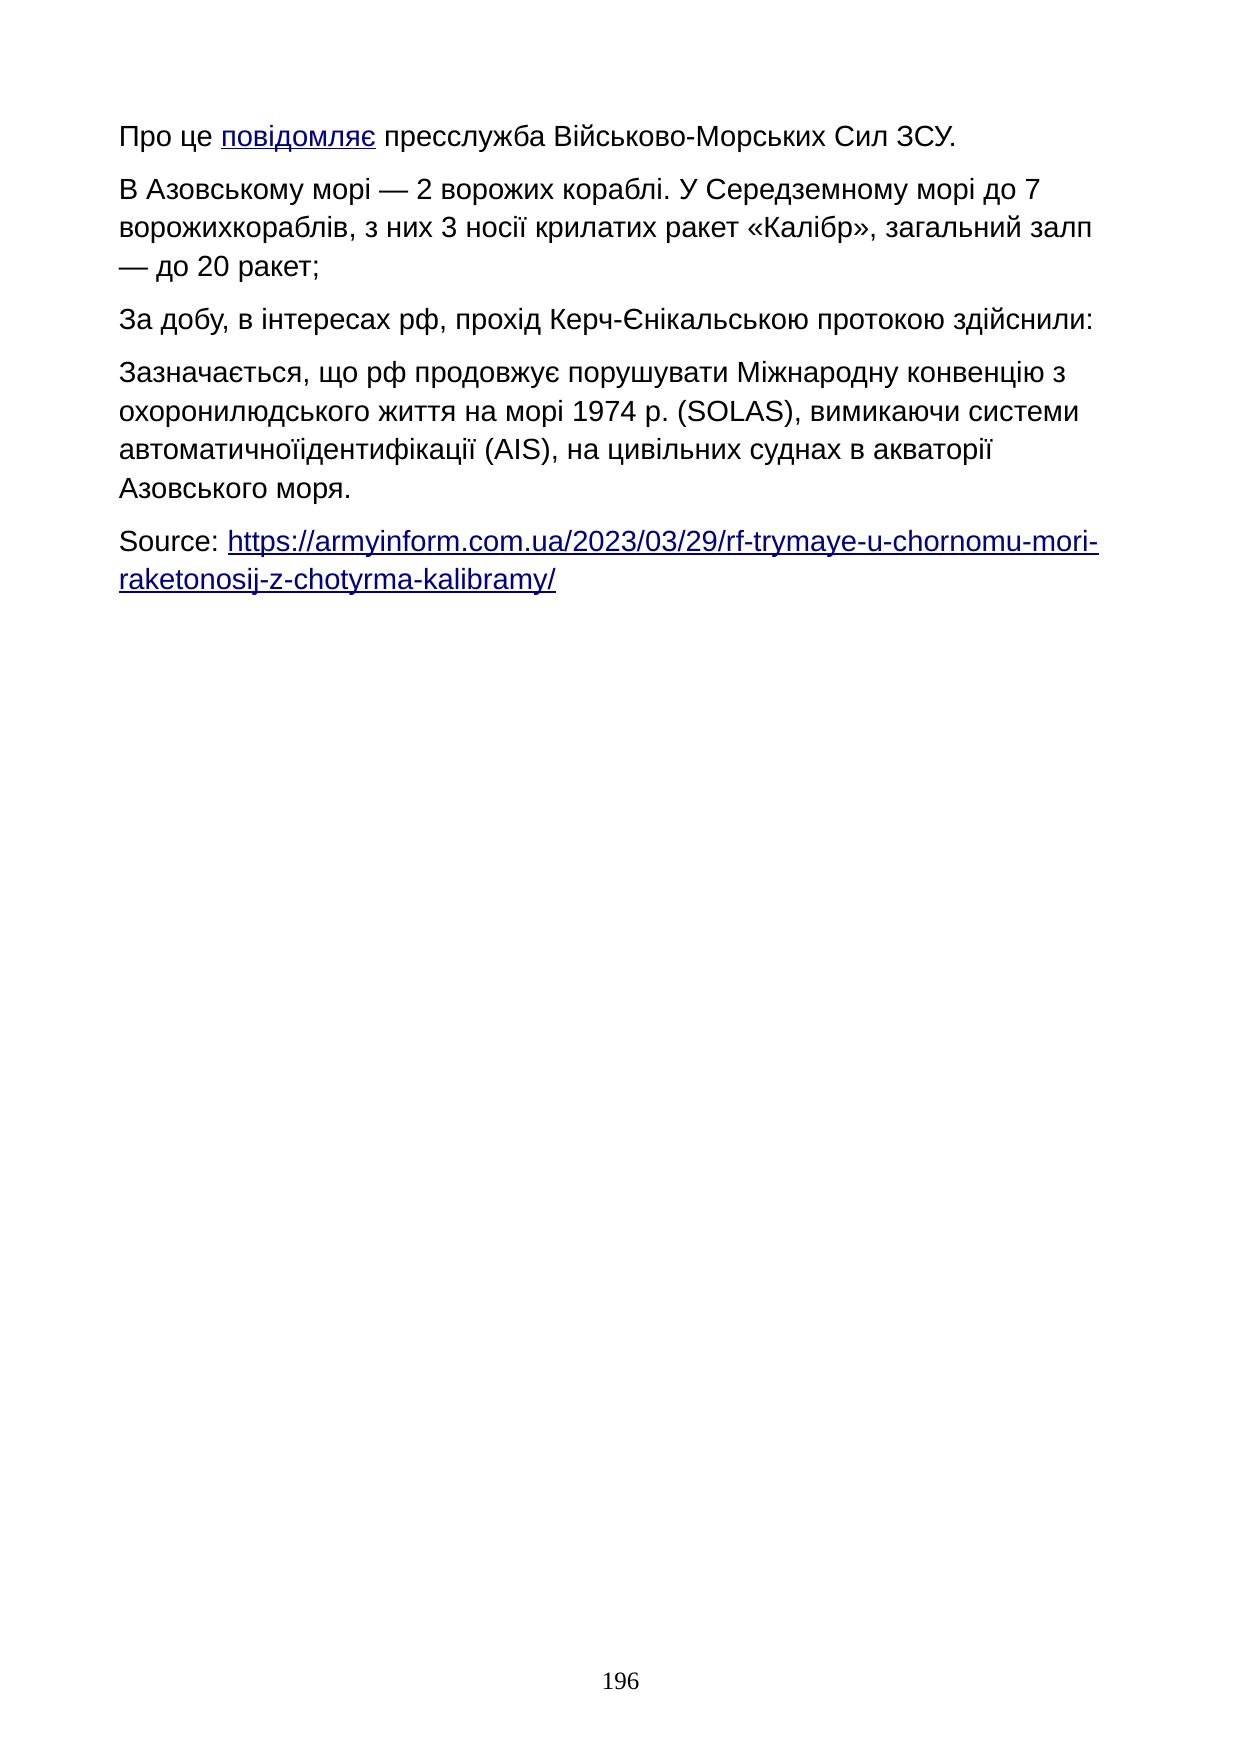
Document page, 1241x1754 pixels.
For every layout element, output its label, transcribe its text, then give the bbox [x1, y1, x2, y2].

text Source: https://armyinform.com.ua/2023/03/29/rf-trymaye-u-chornomu-mori-raketonosij-z-chotyrma-kalibramy/ [118, 524, 1122, 596]
text За добу, в інтересах рф, прохід Керч-Єнікальською протокою здійснили: [118, 302, 1122, 335]
text В Азовському морі — 2 ворожих кораблі. У Середземному морі до 7 ворожихкораблів, з них 3 носії крилатих ракет «Калібр», загальний залп — до 20 ракет; [118, 172, 1122, 282]
text Про це повідомляє пресслужба Військово-Морських Сил ЗСУ. [118, 118, 1122, 152]
text Зазначається, що рф продовжує порушувати Міжнародну конвенцію з охоронилюдського життя на морі 1974 р. (SOLAS), вимикаючи системи автоматичноїідентифікації (AIS), на цивільних суднах в акваторії Азовського моря. [118, 355, 1122, 504]
